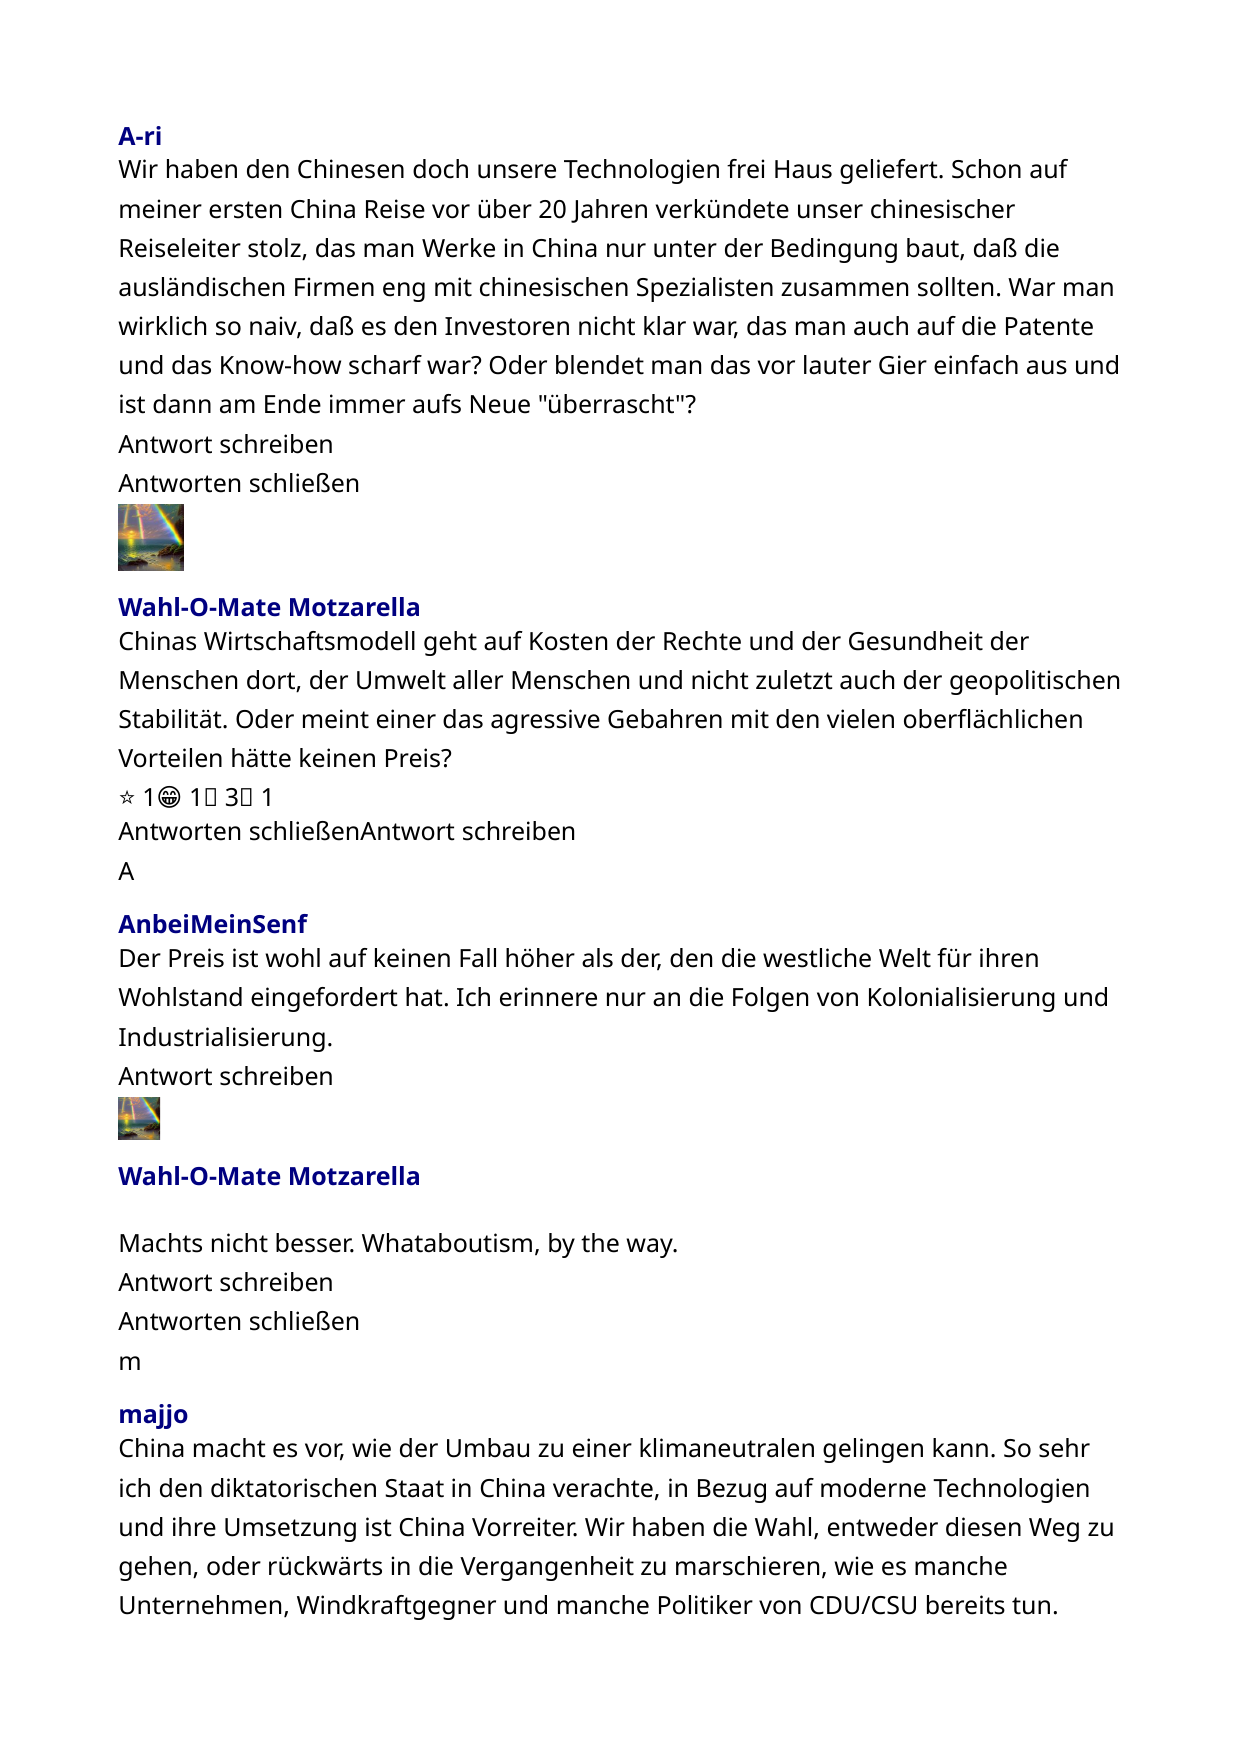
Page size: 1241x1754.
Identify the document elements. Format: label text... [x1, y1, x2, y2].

text Antwort schreiben [118, 1058, 1122, 1092]
text Antwort schreiben [118, 1265, 1122, 1299]
text Wir haben den Chinesen doch unsere Technologien frei Haus geliefert. Schon auf meiner ersten China Reise vor über 20 Jahren verkündete unser chinesischer Reiseleiter stolz, das man Werke in China nur unter der Bedingung baut, daß die ausländischen Firmen eng mit chinesischen Spezialisten zusammen sollten. War man wirklich so naiv, daß es den Investoren nicht klar war, das man auch auf die Patente und das Know-how scharf war? Oder blendet man das vor lauter Gier einfach aus und ist dann am Ende immer aufs Neue "überrascht"? [118, 152, 1122, 421]
picture [118, 1097, 161, 1140]
text Antworten schließen [118, 1304, 1122, 1338]
text Machts nicht besser. Whataboutism, by the way. [118, 1226, 1122, 1260]
text China macht es vor, wie der Umbau zu einer klimaneutralen gelingen kann. So sehr ich den diktatorischen Staat in China verachte, in Bezug auf moderne Technologien und ihre Umsetzung ist China Vorreiter. Wir haben die Wahl, entweder diesen Weg zu gehen, oder rückwärts in die Vergangenheit zu marschieren, wie es manche Unternehmen, Windkraftgegner und manche Politiker von CDU/CSU bereits tun. [118, 1431, 1122, 1622]
subtitle majjo [118, 1397, 1122, 1431]
text ⭐️ 1😁 1🙁 3🤨 1 [118, 780, 1122, 814]
text A [118, 853, 1122, 887]
subtitle Wahl-O-Mate Motzarella [118, 1159, 1122, 1193]
subtitle A-ri [118, 118, 1122, 152]
text m [118, 1343, 1122, 1377]
subtitle Wahl-O-Mate Motzarella [118, 589, 1122, 623]
text Der Preis ist wohl auf keinen Fall höher als der, den die westliche Welt für ihren Wohlstand eingefordert hat. Ich erinnere nur an die Folgen von Kolonialisierung und Industrialisierung. [118, 941, 1122, 1053]
text Antwort schreiben [118, 426, 1122, 460]
text Antworten schließen [118, 466, 1122, 499]
subtitle AnbeiMeinSenf [118, 907, 1122, 941]
picture [118, 504, 184, 571]
text Chinas Wirtschaftsmodell geht auf Kosten der Rechte und der Gesundheit der Menschen dort, der Umwelt aller Menschen und nicht zuletzt auch der geopolitischen Stabilität. Oder meint einer das agressive Gebahren mit den vielen oberflächlichen Vorteilen hätte keinen Preis? [118, 623, 1122, 775]
text Antworten schließenAntwort schreiben [118, 814, 1122, 848]
